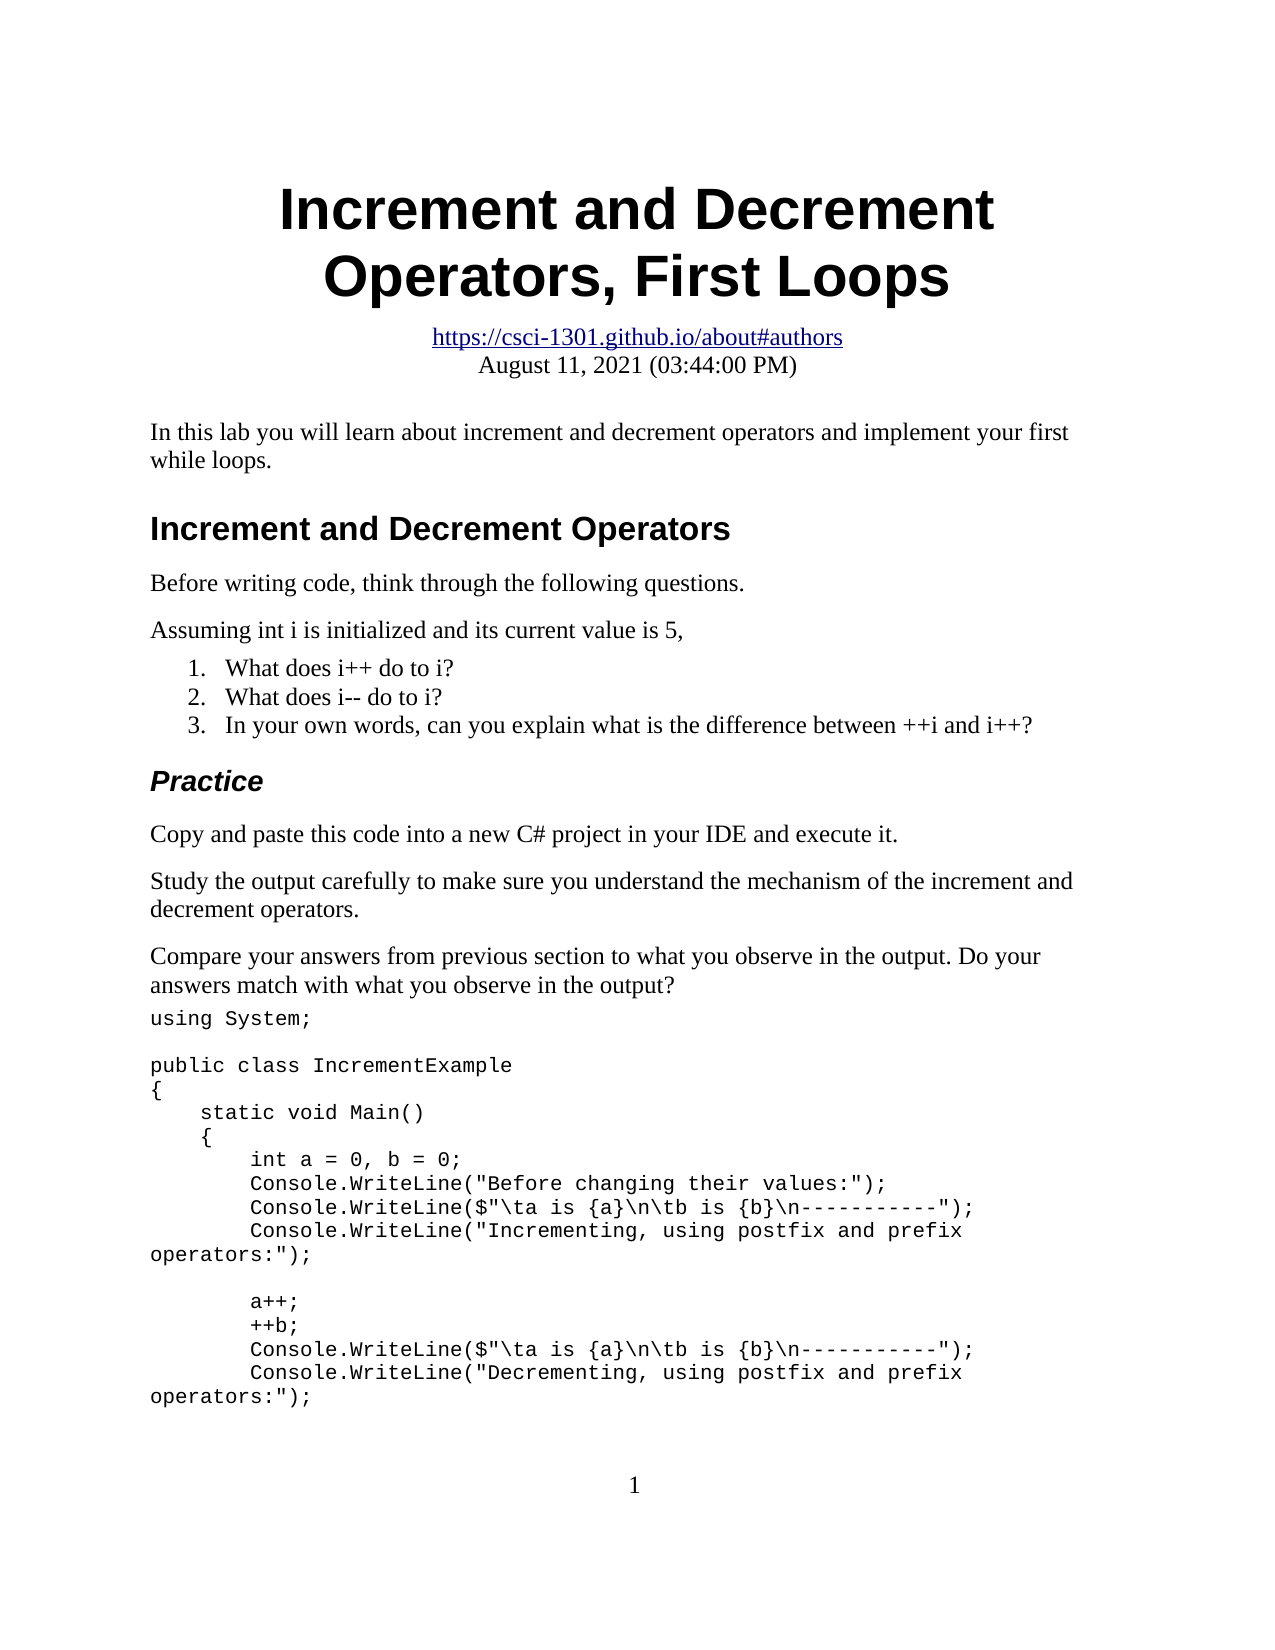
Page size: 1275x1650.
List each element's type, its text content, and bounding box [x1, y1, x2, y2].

text Compare your answers from previous section to what you observe in the output. Do your answers match with what you observe in the output? [150, 941, 1125, 999]
text Before writing code, think through the following questions. [150, 568, 1125, 597]
subtitle Increment and Decrement Operators [150, 508, 1125, 547]
text static void Main() [150, 1102, 1125, 1126]
text Copy and paste this code into a new C# project in your IDE and execute it. [150, 819, 1125, 848]
subtitle Practice [150, 764, 1125, 798]
text a++; [150, 1291, 1125, 1315]
text https://csci-1301.github.io/about#authors [150, 322, 1125, 350]
text { [150, 1126, 1125, 1149]
text Console.WriteLine($"\ta is {a}\n\tb is {b}\n-----------"); [150, 1197, 1125, 1220]
text using System; [150, 1008, 1125, 1031]
text Console.WriteLine("Decrementing, using postfix and prefix operators:"); [150, 1362, 1125, 1409]
text int a = 0, b = 0; [150, 1149, 1125, 1173]
text Study the output carefully to make sure you understand the mechanism of the increment and decrement operators. [150, 866, 1125, 923]
text ++b; [150, 1315, 1125, 1339]
list What does i-- do to i? [187, 682, 1125, 710]
list In your own words, can you explain what is the difference between ++i and i++? [187, 710, 1125, 739]
text Console.WriteLine("Incrementing, using postfix and prefix operators:"); [150, 1220, 1125, 1268]
text { [150, 1078, 1125, 1102]
text Assuming int i is initialized and its current value is 5, [150, 615, 1125, 644]
list What does i++ do to i? [187, 653, 1125, 682]
text Console.WriteLine("Before changing their values:"); [150, 1173, 1125, 1197]
text In this lab you will learn about increment and decrement operators and implement your first while loops. [150, 417, 1125, 474]
text public class IncrementExample [150, 1055, 1125, 1078]
title Increment and Decrement Operators, First Loops [150, 175, 1125, 309]
text Console.WriteLine($"\ta is {a}\n\tb is {b}\n-----------"); [150, 1339, 1125, 1362]
text August 11, 2021 (03:44:00 PM) [150, 350, 1125, 379]
